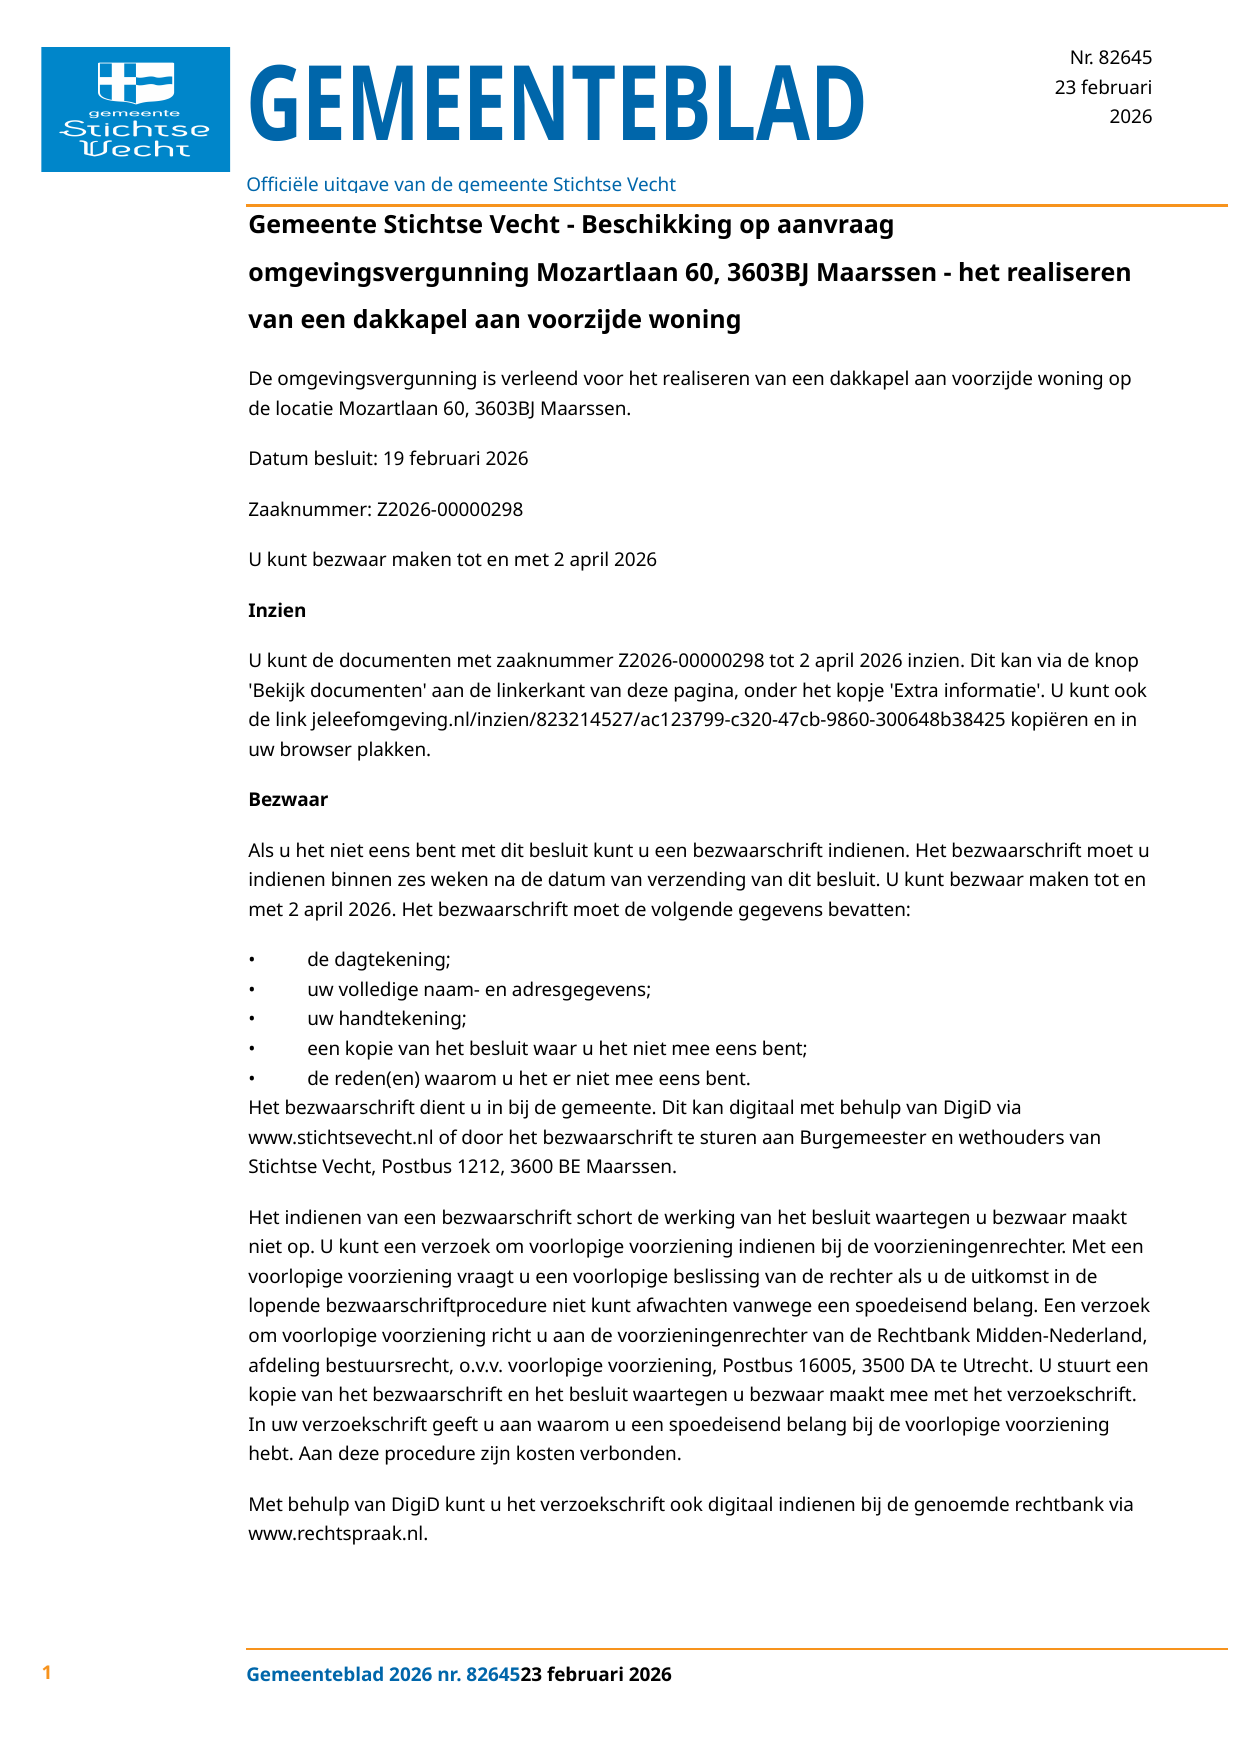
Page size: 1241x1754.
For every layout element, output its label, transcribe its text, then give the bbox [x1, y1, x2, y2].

text Zaaknummer: Z2026-00000298 [248, 496, 1152, 522]
list uw volledige naam- en adresgegevens; [248, 976, 1152, 1002]
text Het bezwaarschrift dient u in bij de gemeente. Dit kan digitaal met behulp van DigiD via www.stichtsevecht.nl of door het bezwaarschrift te sturen aan Burgemeester en wethouders van Stichtse Vecht, Postbus 1212, 3600 BE Maarssen. [248, 1094, 1152, 1179]
text Inzien [248, 597, 1152, 622]
text Het indienen van een bezwaarschrift schort de werking van het besluit waartegen u bezwaar maakt niet op. U kunt een verzoek om voorlopige voorziening indienen bij de voorzieningenrechter. Met een voorlopige voorziening vraagt u een voorlopige beslissing van de rechter als u de uitkomst in de lopende bezwaarschriftprocedure niet kunt afwachten vanwege een spoedeisend belang. Een verzoek om voorlopige voorziening richt u aan de voorzieningenrechter van de Rechtbank Midden-Nederland, afdeling bestuursrecht, o.v.v. voorlopige voorziening, Postbus 16005, 3500 DA te Utrecht. U stuurt een kopie van het bezwaarschrift en het besluit waartegen u bezwaar maakt mee met het verzoekschrift. In uw verzoekschrift geeft u aan waarom u een spoedeisend belang bij de voorlopige voorziening hebt. Aan deze procedure zijn kosten verbonden. [248, 1204, 1152, 1466]
text Bezwaar [248, 786, 1152, 812]
text Datum besluit: 19 februari 2026 [248, 446, 1152, 471]
text De omgevingsvergunning is verleend voor het realiseren van een dakkapel aan voorzijde woning op de locatie Mozartlaan 60, 3603BJ Maarssen. [248, 366, 1152, 421]
text Als u het niet eens bent met dit besluit kunt u een bezwaarschrift indienen. Het bezwaarschrift moet u indienen binnen zes weken na de datum van verzending van dit besluit. U kunt bezwaar maken tot en met 2 april 2026. Het bezwaarschrift moet de volgende gegevens bevatten: [248, 837, 1152, 922]
picture [99, 63, 135, 101]
text Gemeente Stichtse Vecht - Beschikking op aanvraag omgevingsvergunning Mozartlaan 60, 3603BJ Maarssen - het realiseren van een dakkapel aan voorzijde woning [248, 207, 1152, 336]
list een kopie van het besluit waar u het niet mee eens bent; [248, 1035, 1152, 1061]
text Met behulp van DigiD kunt u het verzoekschrift ook digitaal indienen bij de genoemde rechtbank via www.rechtspraak.nl. [248, 1491, 1152, 1546]
list de dagtekening; [248, 946, 1152, 972]
list de reden(en) waarom u het er niet mee eens bent. [248, 1065, 1152, 1090]
picture [137, 63, 174, 103]
list uw handtekening; [248, 1006, 1152, 1031]
text U kunt bezwaar maken tot en met 2 april 2026 [248, 546, 1152, 572]
text U kunt de documenten met zaaknummer Z2026-00000298 tot 2 april 2026 inzien. Dit kan via de knop 'Bekijk documenten' aan de linkerkant van deze pagina, onder het kopje 'Extra informatie'. U kunt ook de link jeleefomgeving.nl/inzien/823214527/ac123799-c320-47cb-9860-300648b38425 kopiëren en in uw browser plakken. [248, 647, 1152, 762]
